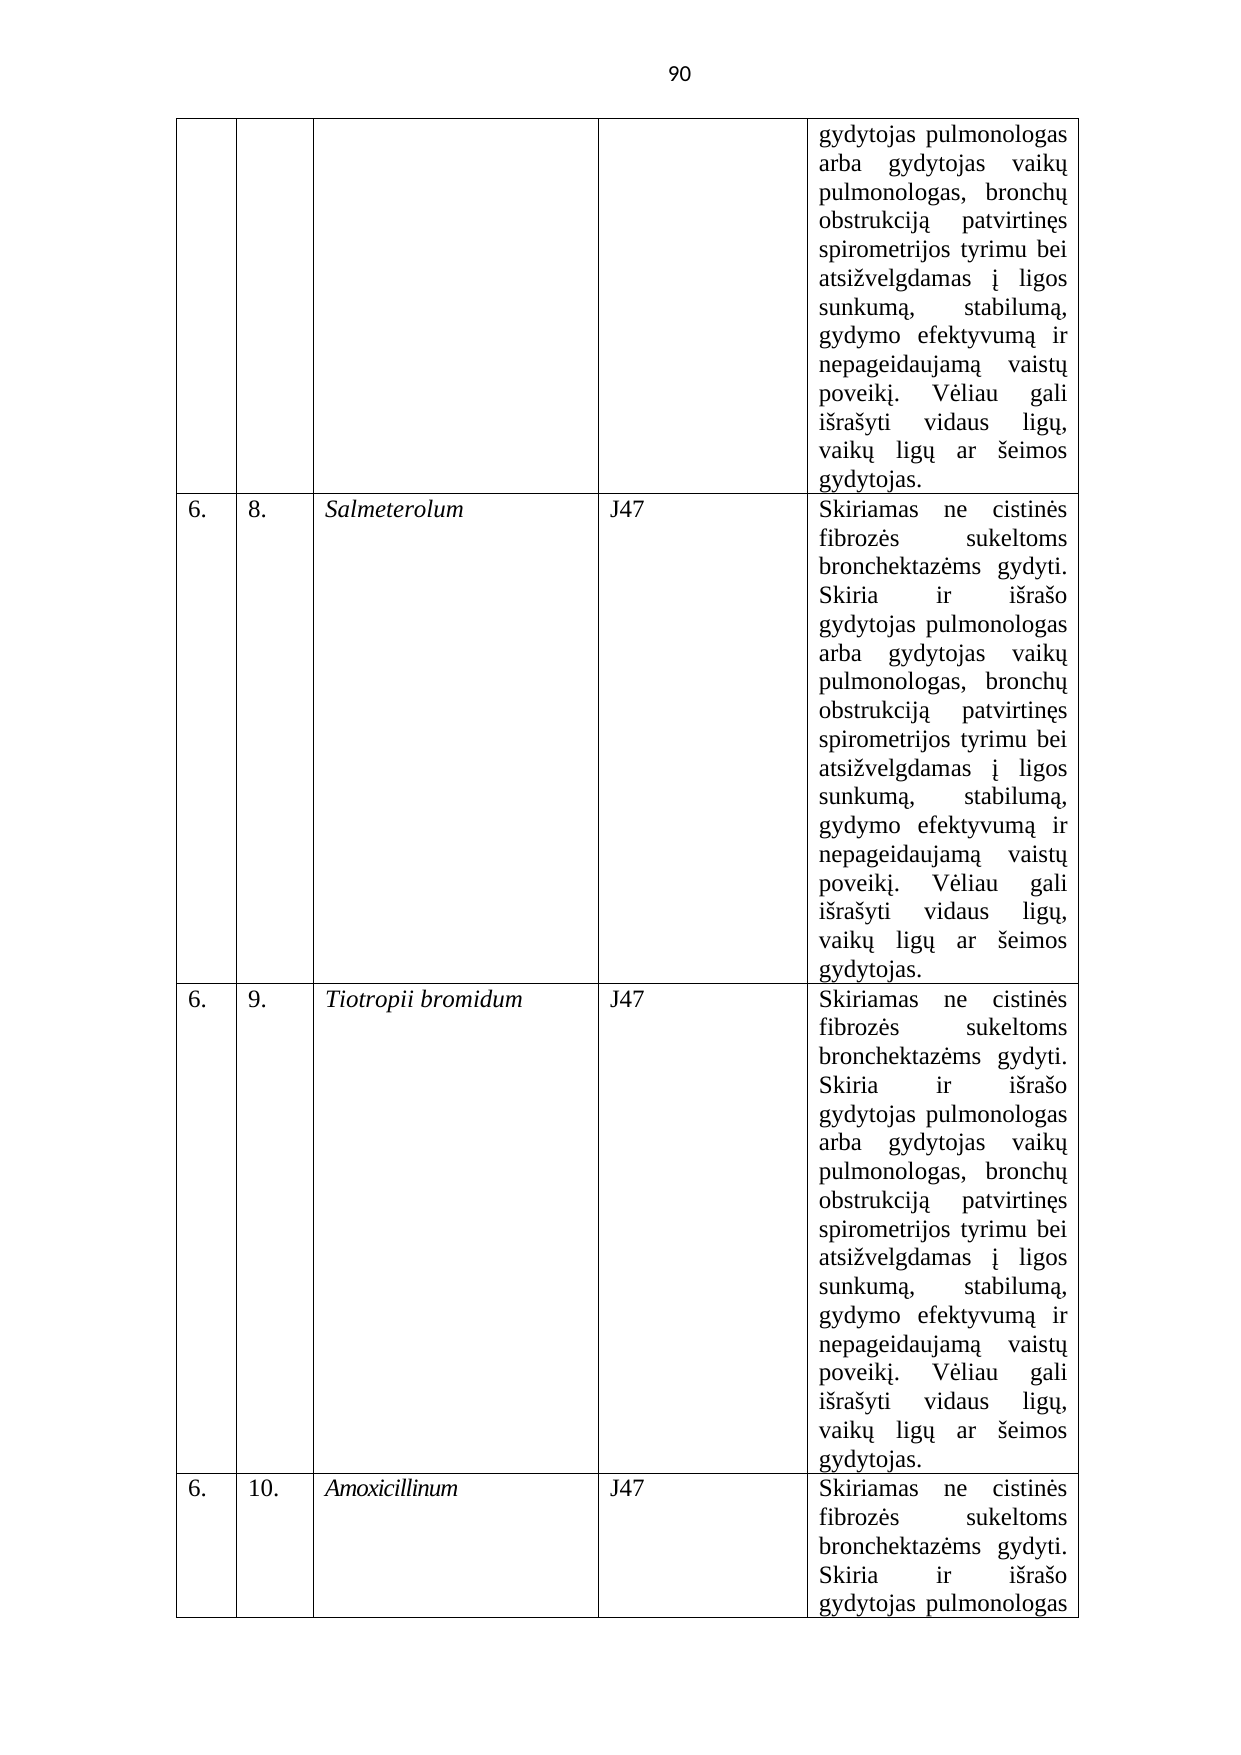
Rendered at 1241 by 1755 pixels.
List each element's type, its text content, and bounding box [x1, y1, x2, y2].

table_cell 6. [177, 494, 236, 983]
table_cell [1088, 493, 1093, 983]
table_cell [1093, 983, 1099, 1472]
table_cell [1079, 118, 1083, 493]
table_cell 8. [237, 494, 313, 983]
table_cell 10. [237, 1474, 313, 1617]
table_cell [1088, 1473, 1093, 1617]
table_cell [1103, 983, 1109, 1472]
table_cell gydytojas pulmonologas arba gydytojas vaikų pulmonologas, bronchų obstrukciją patvirtinęs spirometrijos tyrimu bei atsižvelgdamas į ligos sunkumą, stabilumą, gydymo efektyvumą ir nepageidaujamą vaistų poveikį. Vėliau gali išrašyti vidaus ligų, vaikų ligų ar šeimos gydytojas. [808, 119, 1078, 493]
table_cell Skiriamas ne cistinės fibrozės sukeltoms bronchektazėms gydyti. Skiria ir išrašo gydytojas pulmonologas [808, 1474, 1078, 1617]
table_cell [1084, 493, 1088, 983]
table_cell [1079, 493, 1083, 983]
table_cell [1079, 983, 1083, 1472]
table_cell [1099, 493, 1103, 983]
table_cell [1093, 118, 1099, 493]
table_cell [1084, 118, 1088, 493]
table_cell [1109, 1473, 1123, 1617]
table_cell [1109, 983, 1123, 1472]
table_cell Amoxicillinum [314, 1474, 598, 1617]
table_cell J47 [599, 494, 807, 983]
table_cell [1103, 493, 1109, 983]
table_cell [1099, 1473, 1103, 1617]
table_cell [1088, 983, 1093, 1472]
table_cell [1099, 983, 1103, 1472]
table_cell 6. [177, 1474, 236, 1617]
table_cell [1103, 1473, 1109, 1617]
table_cell [1079, 1473, 1083, 1617]
table_cell Salmeterolum [314, 494, 598, 983]
table_cell [177, 119, 236, 493]
table_cell [1084, 1473, 1088, 1617]
table_cell [1088, 118, 1093, 493]
table_cell [237, 119, 313, 493]
table_cell J47 [599, 1474, 807, 1617]
table_cell [1099, 118, 1103, 493]
table_cell 6. [177, 984, 236, 1472]
table_cell J47 [599, 984, 807, 1472]
table_cell [1109, 118, 1123, 493]
table_cell [1084, 983, 1088, 1472]
table_cell [1093, 1473, 1099, 1617]
table_cell [1109, 493, 1123, 983]
table_cell Tiotropii bromidum [314, 984, 598, 1472]
table_cell [1093, 493, 1099, 983]
table_cell Skiriamas ne cistinės fibrozės sukeltoms bronchektazėms gydyti. Skiria ir išrašo gydytojas pulmonologas arba gydytojas vaikų pulmonologas, bronchų obstrukciją patvirtinęs spirometrijos tyrimu bei atsižvelgdamas į ligos sunkumą, stabilumą, gydymo efektyvumą ir nepageidaujamą vaistų poveikį. Vėliau gali išrašyti vidaus ligų, vaikų ligų ar šeimos gydytojas. [808, 984, 1078, 1472]
table_cell [314, 119, 598, 493]
table_cell [1103, 118, 1109, 493]
table_cell [599, 119, 807, 493]
table_cell Skiriamas ne cistinės fibrozės sukeltoms bronchektazėms gydyti. Skiria ir išrašo gydytojas pulmonologas arba gydytojas vaikų pulmonologas, bronchų obstrukciją patvirtinęs spirometrijos tyrimu bei atsižvelgdamas į ligos sunkumą, stabilumą, gydymo efektyvumą ir nepageidaujamą vaistų poveikį. Vėliau gali išrašyti vidaus ligų, vaikų ligų ar šeimos gydytojas. [808, 494, 1078, 983]
table_cell 9. [237, 984, 313, 1472]
